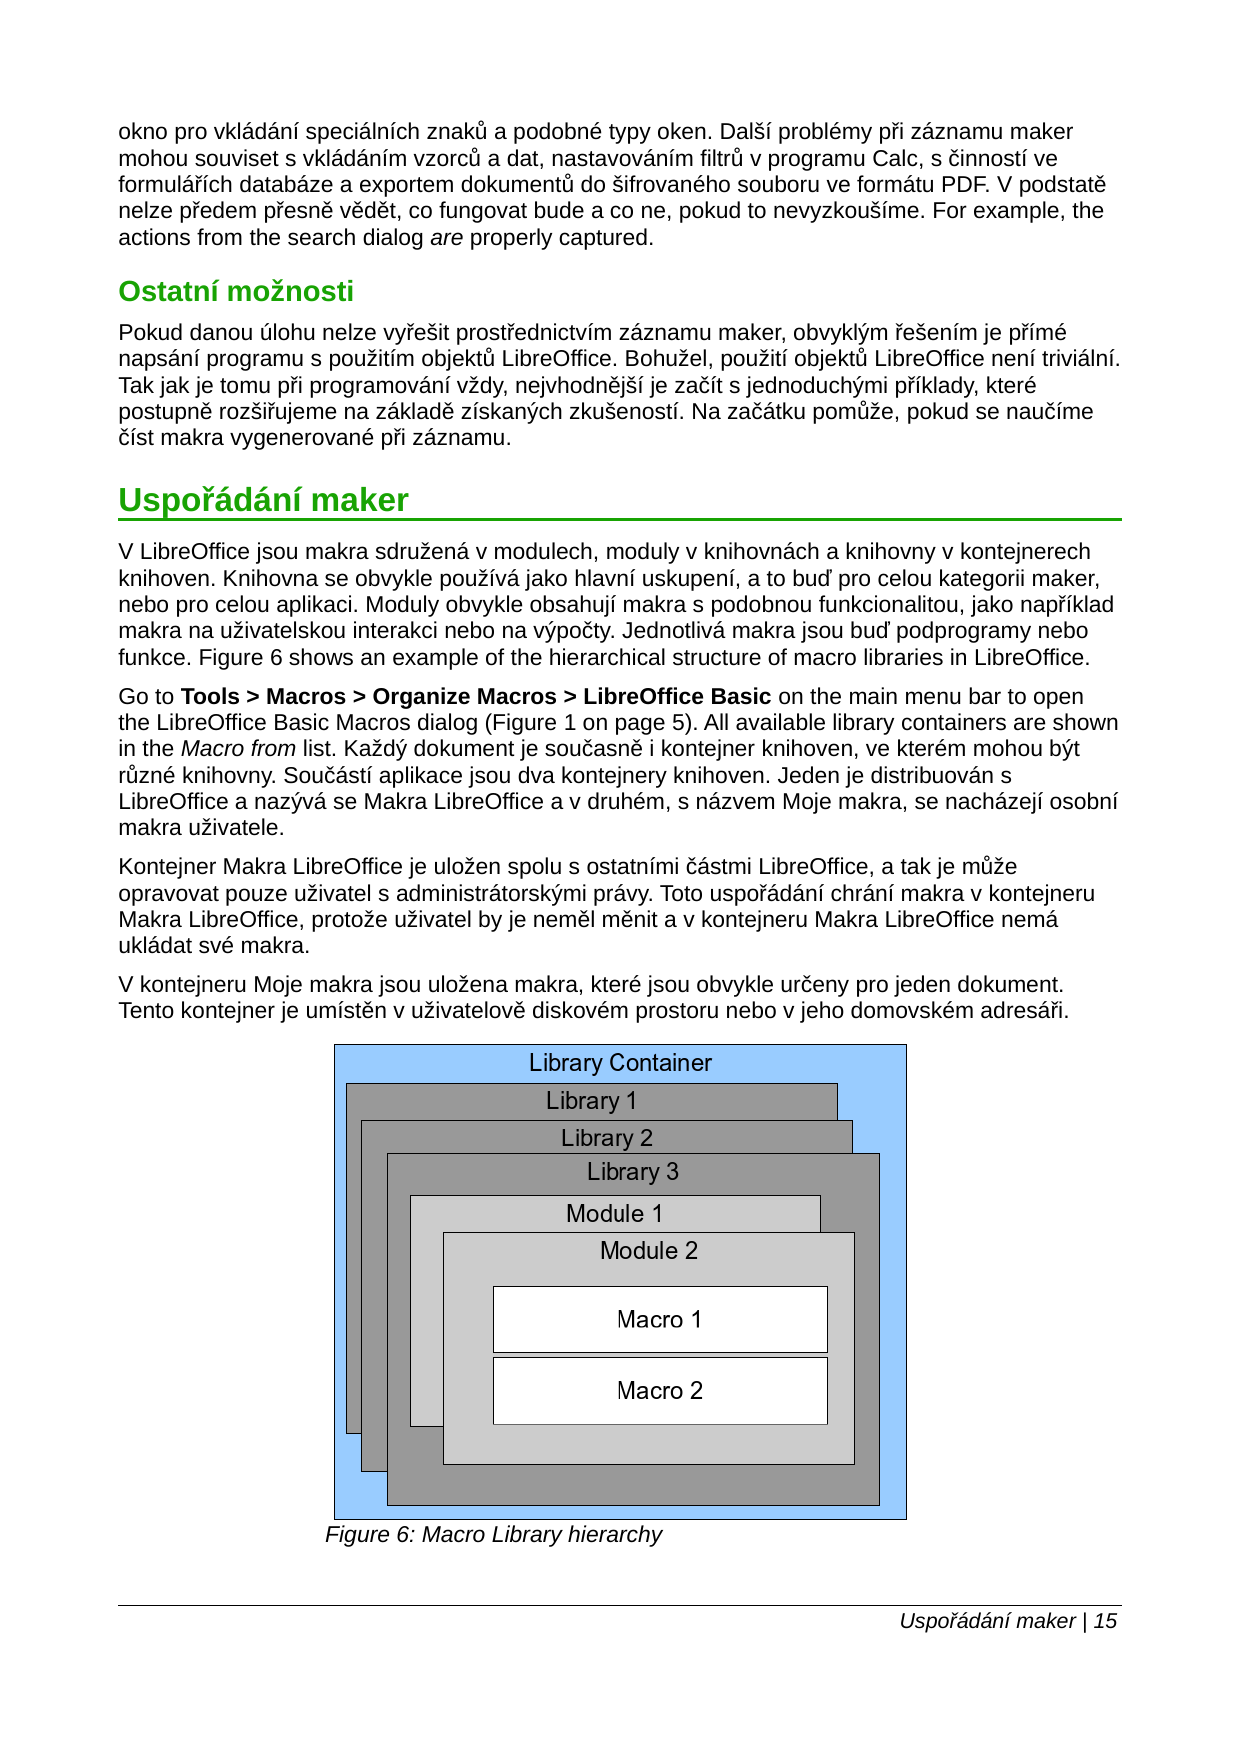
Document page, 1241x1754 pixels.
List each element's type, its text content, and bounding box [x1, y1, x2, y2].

text Figure 6: Macro Library hierarchy [325, 1522, 915, 1547]
text V LibreOffice jsou makra sdružená v modulech, moduly v knihovnách a knihovny v kontejnerech knihoven. Knihovna se obvykle používá jako hlavní uskupení, a to buď pro celou kategorii maker, nebo pro celou aplikaci. Moduly obvykle obsahují makra s podobnou funkcionalitou, jako například makra na uživatelskou interakci nebo na výpočty. Jednotlivá makra jsou buď podprogramy nebo funkce. Figure 6 shows an example of the hierarchical structure of macro libraries in LibreOffice. [118, 538, 1122, 670]
text Pokud danou úlohu nelze vyřešit prostřednictvím záznamu maker, obvyklým řešením je přímé napsání programu s použitím objektů LibreOffice. Bohužel, použití objektů LibreOffice není triviální. Tak jak je tomu při programování vždy, nejvhodnější je začít s jednoduchými příklady, které postupně rozšiřujeme na základě získaných zkušeností. Na začátku pomůže, pokud se naučíme číst makra vygenerované při záznamu. [118, 319, 1122, 451]
picture [325, 1036, 916, 1522]
subtitle Uspořádání maker [118, 480, 1122, 518]
text V kontejneru Moje makra jsou uložena makra, které jsou obvykle určeny pro jeden dokument. Tento kontejner je umístěn v uživatelově diskovém prostoru nebo v jeho domovském adresáři. [118, 971, 1122, 1024]
text Kontejner Makra LibreOffice je uložen spolu s ostatními částmi LibreOffice, a tak je může opravovat pouze uživatel s administrátorskými právy. Toto uspořádání chrání makra v kontejneru Makra LibreOffice, protože uživatel by je neměl měnit a v kontejneru Makra LibreOffice nemá ukládat své makra. [118, 853, 1122, 959]
subtitle Ostatní možnosti [118, 273, 1122, 307]
text Go to Tools > Macros > Organize Macros > LibreOffice Basic on the main menu bar to open the LibreOffice Basic Macros dialog (Figure 1 on page 5). All available library containers are shown in the Macro from list. Každý dokument je současně i kontejner knihoven, ve kterém mohou být různé knihovny. Součástí aplikace jsou dva kontejnery knihoven. Jeden je distribuován s LibreOffice a nazývá se Makra LibreOffice a v druhém, s názvem Moje makra, se nacházejí osobní makra uživatele. [118, 683, 1122, 841]
text okno pro vkládání speciálních znaků a podobné typy oken. Další problémy při záznamu maker mohou souviset s vkládáním vzorců a dat, nastavováním filtrů v programu Calc, s činností ve formulářích databáze a exportem dokumentů do šifrovaného souboru ve formátu PDF. V podstatě nelze předem přesně vědět, co fungovat bude a co ne, pokud to nevyzkoušíme. For example, the actions from the search dialog are properly captured. [118, 118, 1122, 250]
